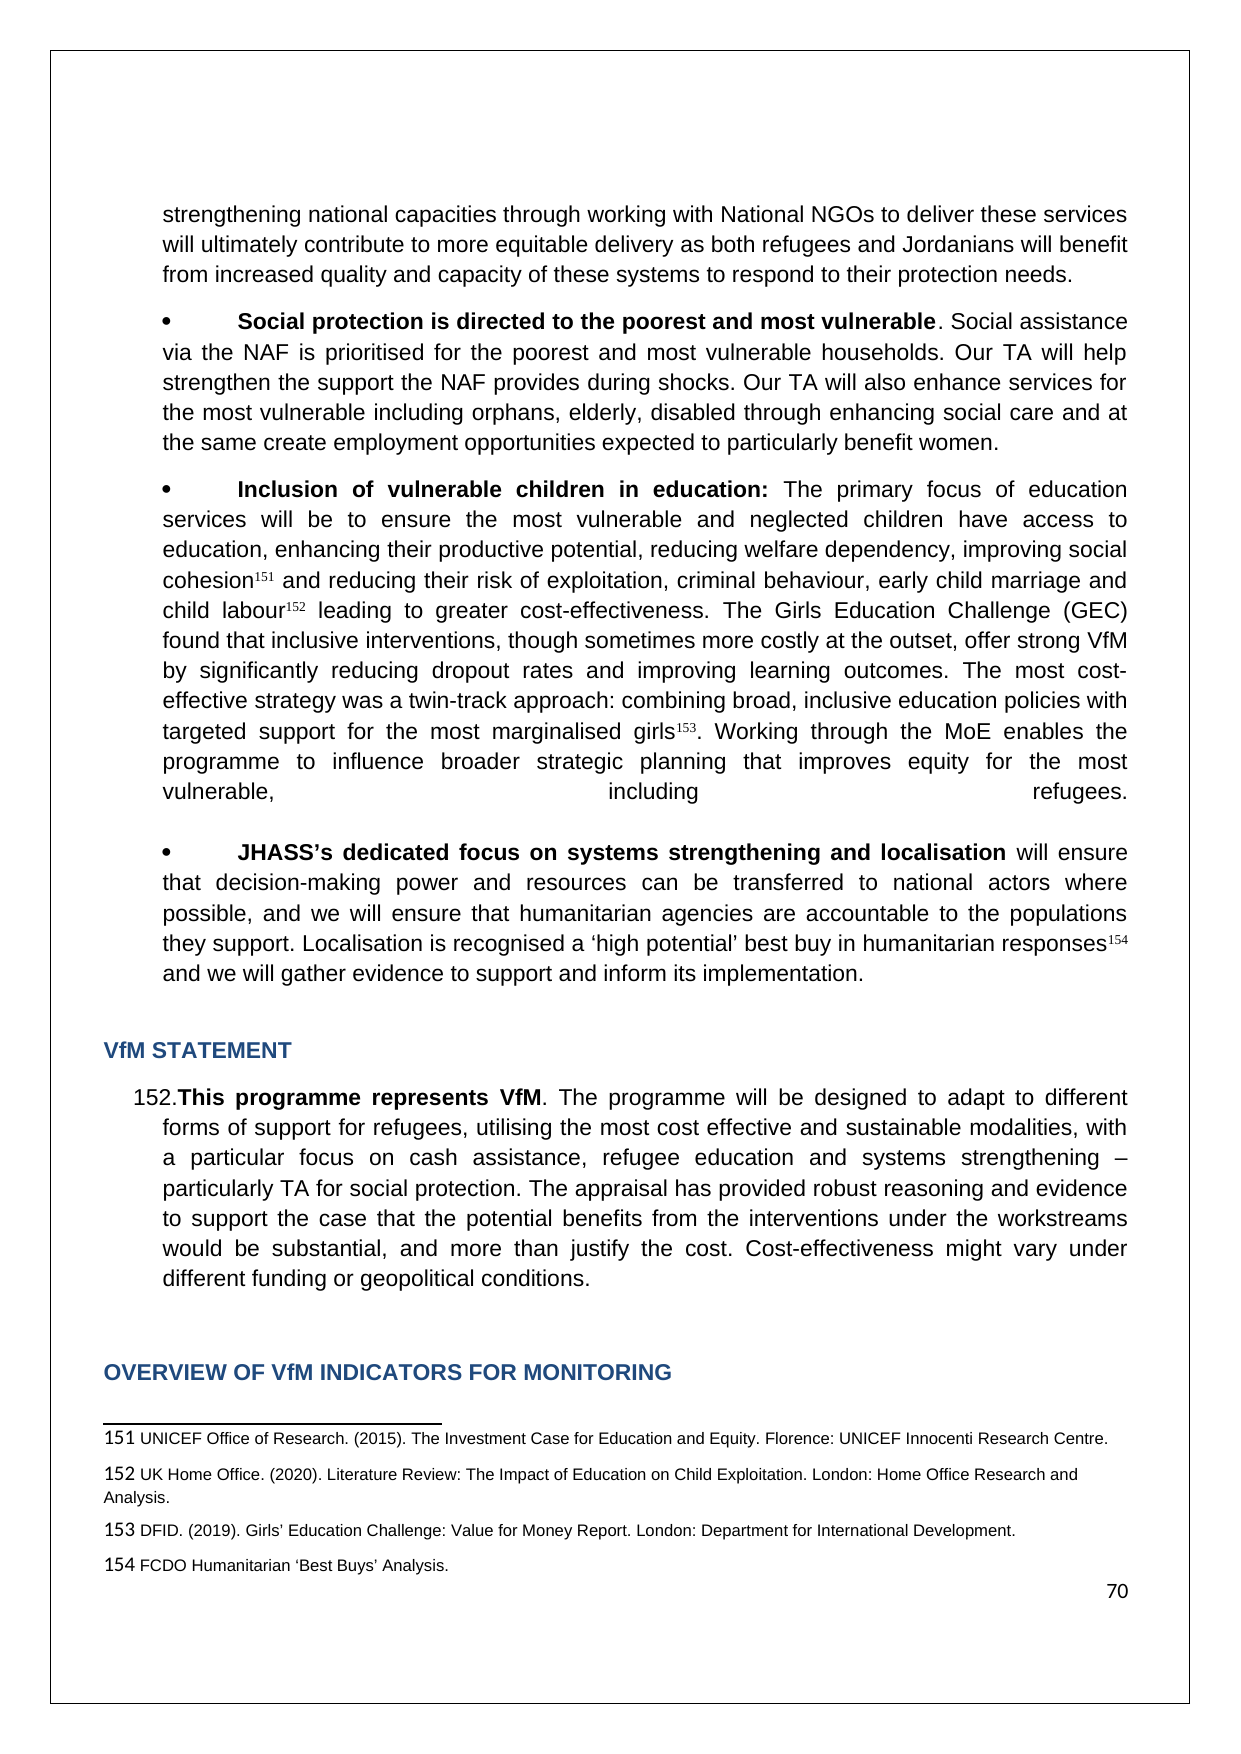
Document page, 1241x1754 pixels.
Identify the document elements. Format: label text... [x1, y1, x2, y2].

list Social protection is directed to the poorest and most vulnerable. Social assistance via the NAF is prioritised for the poorest and most vulnerable households. Our TA will help strengthen the support the NAF provides during shocks. Our TA will also enhance services for the most vulnerable including orphans, elderly, disabled through enhancing social care and at the same create employment opportunities expected to particularly benefit women. [162, 308, 1128, 456]
text OVERVIEW OF VfM INDICATORS FOR MONITORING [103, 1359, 1128, 1385]
list JHASS’s dedicated focus on systems strengthening and localisation will ensure that decision-making power and resources can be transferred to national actors where possible, and we will ensure that humanitarian agencies are accountable to the populations they support. Localisation is recognised a ‘high potential’ best buy in humanitarian responses and we will gather evidence to support and inform its implementation. [162, 839, 1128, 986]
list Inclusion of vulnerable children in education: The primary focus of education services will be to ensure the most vulnerable and neglected children have access to education, enhancing their productive potential, reducing welfare dependency, improving social cohesion and reducing their risk of exploitation, criminal behaviour, early child marriage and child labour leading to greater cost-effectiveness. The Girls Education Challenge (GEC) found that inclusive interventions, though sometimes more costly at the outset, offer strong VfM by significantly reducing dropout rates and improving learning outcomes. The most cost-effective strategy was a twin-track approach: combining broad, inclusive education policies with targeted support for the most marginalised girls. Working through the MoE enables the programme to influence broader strategic planning that improves equity for the most vulnerable, including refugees. [162, 476, 1128, 835]
list FCDO Humanitarian ‘Best Buys’ Analysis. [103, 1552, 1128, 1577]
list UNICEF Office of Research. (2015). The Investment Case for Education and Equity. Florence: UNICEF Innocenti Research Centre. [103, 1424, 1128, 1450]
list UK Home Office. (2020). Literature Review: The Impact of Education on Child Exploitation. London: Home Office Research and Analysis. [103, 1460, 1128, 1507]
text VfM STATEMENT [103, 1037, 1128, 1063]
list strengthening national capacities through working with National NGOs to deliver these services will ultimately contribute to more equitable delivery as both refugees and Jordanians will benefit from increased quality and capacity of these systems to respond to their protection needs. [162, 201, 1128, 288]
list DFID. (2019). Girls’ Education Challenge: Value for Money Report. London: Department for International Development. [103, 1516, 1128, 1542]
list This programme represents VfM. The programme will be designed to adapt to different forms of support for refugees, utilising the most cost effective and sustainable modalities, with a particular focus on cash assistance, refugee education and systems strengthening – particularly TA for social protection. The appraisal has provided robust reasoning and evidence to support the case that the potential benefits from the interventions under the workstreams would be substantial, and more than justify the cost. Cost-effectiveness might vary under different funding or geopolitical conditions. [133, 1084, 1128, 1291]
